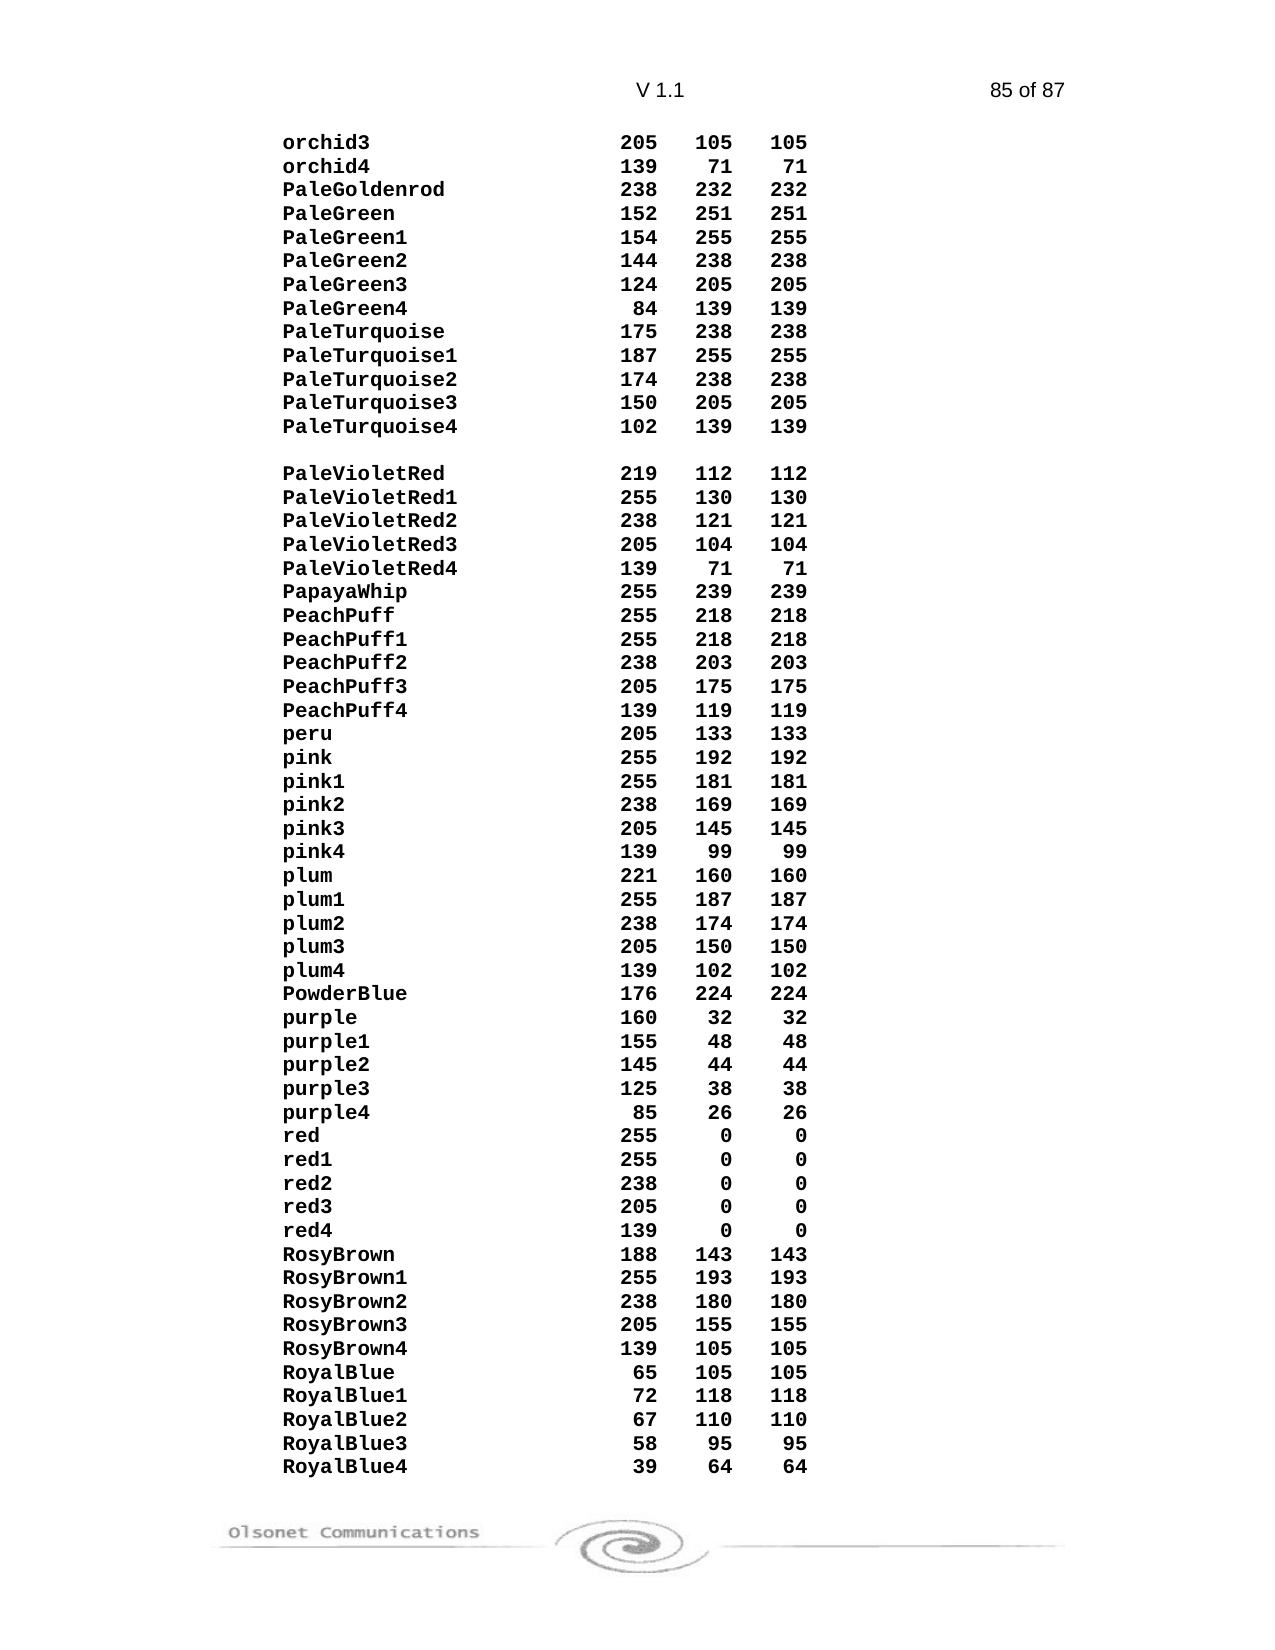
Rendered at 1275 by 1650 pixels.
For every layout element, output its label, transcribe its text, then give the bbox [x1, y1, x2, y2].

text RosyBrown1 255 193 193 [282, 1267, 1065, 1291]
text purple1 155 48 48 [282, 1031, 1065, 1054]
text RoyalBlue4 39 64 64 [282, 1456, 1065, 1480]
text PaleTurquoise2 174 238 238 [282, 369, 1065, 392]
text RoyalBlue1 72 118 118 [282, 1385, 1065, 1409]
text pink2 238 169 169 [282, 794, 1065, 818]
text PaleVioletRed3 205 104 104 [282, 534, 1065, 558]
text red4 139 0 0 [282, 1220, 1065, 1243]
text orchid3 205 105 105 [282, 132, 1065, 156]
text PaleVioletRed4 139 71 71 [282, 558, 1065, 581]
text PaleTurquoise4 102 139 139 [282, 416, 1065, 439]
text red 255 0 0 [282, 1125, 1065, 1149]
text red1 255 0 0 [282, 1149, 1065, 1173]
text PaleGreen 152 251 251 [282, 203, 1065, 227]
text RoyalBlue3 58 95 95 [282, 1433, 1065, 1456]
text RoyalBlue2 67 110 110 [282, 1409, 1065, 1433]
text PaleGoldenrod 238 232 232 [282, 179, 1065, 203]
text RoyalBlue 65 105 105 [282, 1362, 1065, 1385]
text PaleGreen3 124 205 205 [282, 274, 1065, 298]
text PaleGreen1 154 255 255 [282, 227, 1065, 250]
text PowderBlue 176 224 224 [282, 983, 1065, 1007]
text purple2 145 44 44 [282, 1054, 1065, 1078]
text pink3 205 145 145 [282, 818, 1065, 842]
text PeachPuff 255 218 218 [282, 605, 1065, 629]
text plum 221 160 160 [282, 865, 1065, 889]
text PaleVioletRed2 238 121 121 [282, 511, 1065, 534]
text RosyBrown 188 143 143 [282, 1243, 1065, 1267]
text PaleTurquoise 175 238 238 [282, 321, 1065, 345]
text plum2 238 174 174 [282, 912, 1065, 936]
text PeachPuff4 139 119 119 [282, 700, 1065, 723]
text PaleTurquoise1 187 255 255 [282, 345, 1065, 369]
text RosyBrown3 205 155 155 [282, 1314, 1065, 1338]
text PeachPuff2 238 203 203 [282, 652, 1065, 676]
text RosyBrown4 139 105 105 [282, 1338, 1065, 1362]
text PaleTurquoise3 150 205 205 [282, 392, 1065, 416]
text PaleGreen2 144 238 238 [282, 250, 1065, 274]
text purple3 125 38 38 [282, 1078, 1065, 1102]
text PaleVioletRed 219 112 112 [282, 463, 1065, 487]
text PaleGreen4 84 139 139 [282, 298, 1065, 321]
text PaleVioletRed1 255 130 130 [282, 487, 1065, 511]
text red3 205 0 0 [282, 1196, 1065, 1220]
text pink 255 192 192 [282, 747, 1065, 771]
text pink4 139 99 99 [282, 842, 1065, 865]
text purple4 85 26 26 [282, 1102, 1065, 1125]
text peru 205 133 133 [282, 723, 1065, 747]
text PapayaWhip 255 239 239 [282, 581, 1065, 605]
text orchid4 139 71 71 [282, 156, 1065, 179]
text pink1 255 181 181 [282, 771, 1065, 794]
text purple 160 32 32 [282, 1007, 1065, 1031]
picture [210, 1504, 1065, 1596]
text PeachPuff1 255 218 218 [282, 629, 1065, 652]
text PeachPuff3 205 175 175 [282, 676, 1065, 700]
text red2 238 0 0 [282, 1173, 1065, 1196]
text RosyBrown2 238 180 180 [282, 1291, 1065, 1314]
text plum4 139 102 102 [282, 960, 1065, 983]
text plum1 255 187 187 [282, 889, 1065, 912]
text plum3 205 150 150 [282, 936, 1065, 960]
